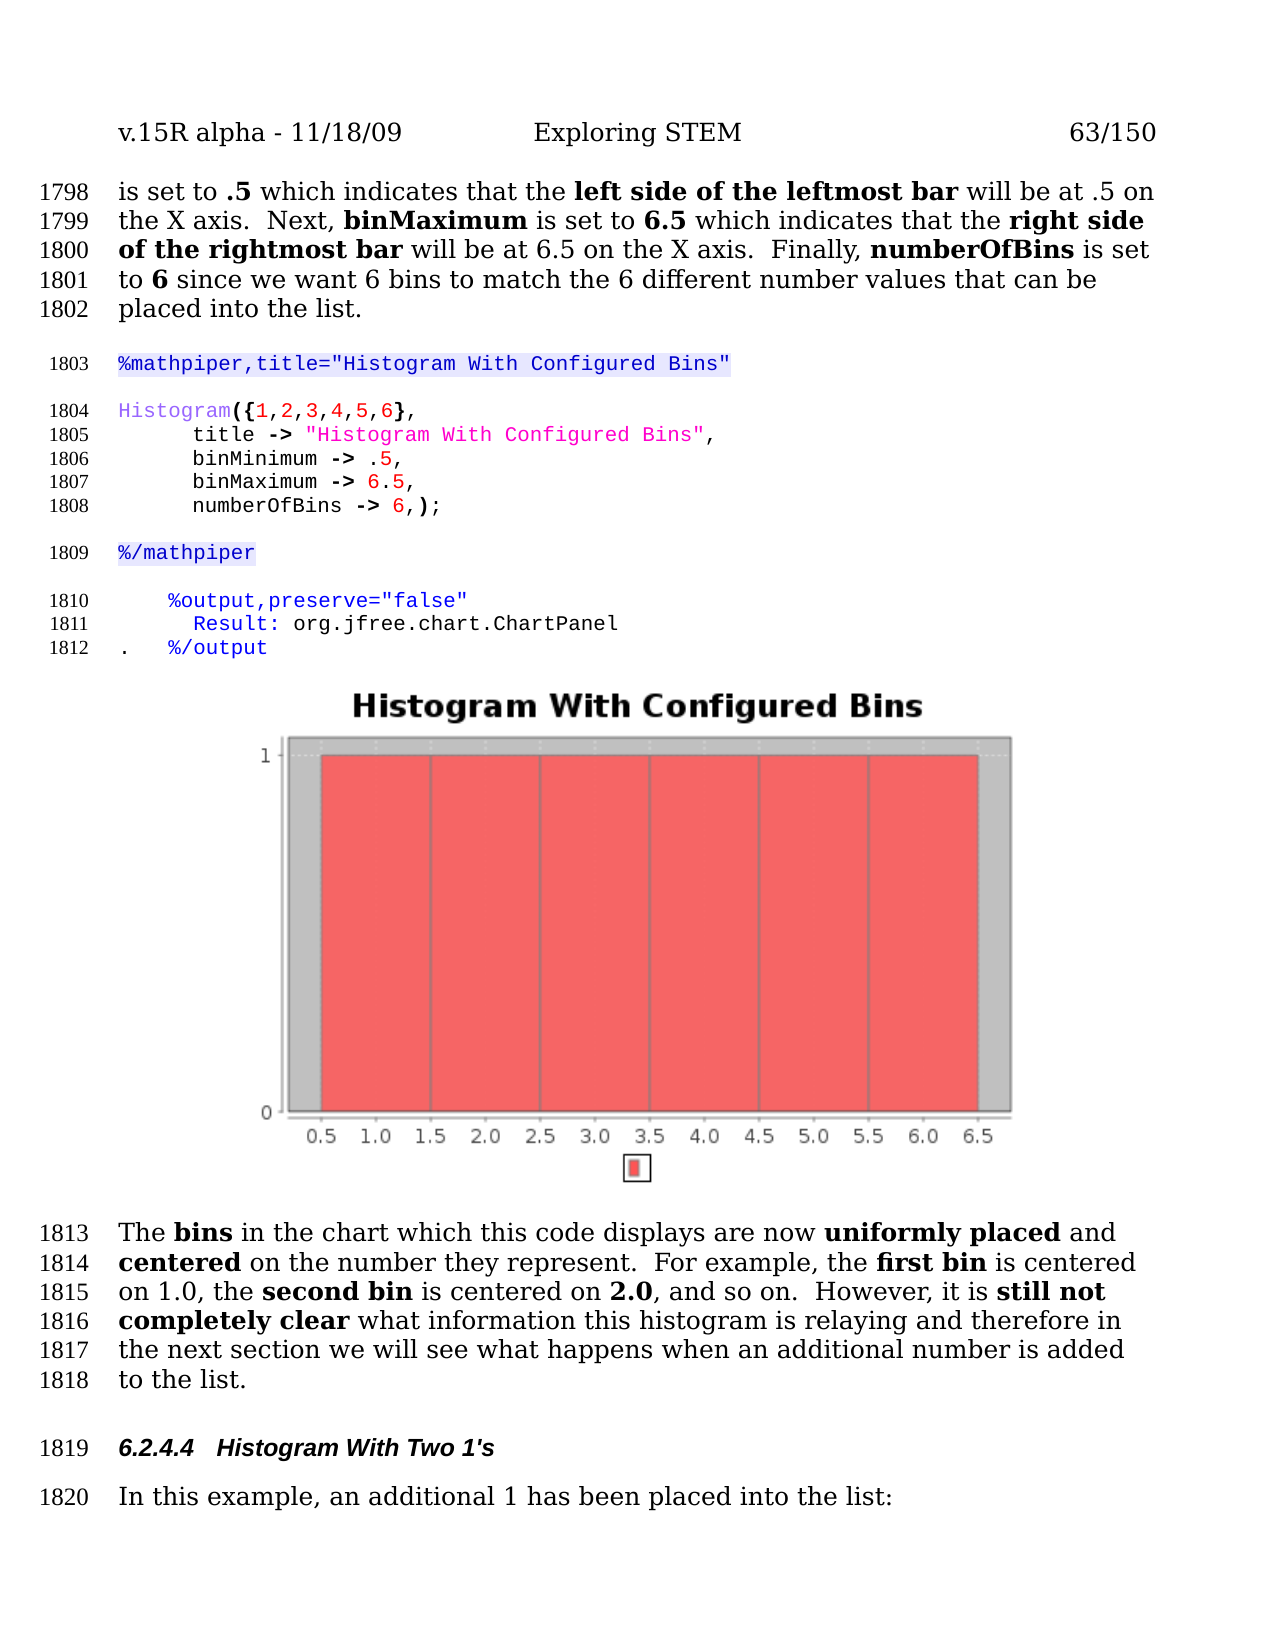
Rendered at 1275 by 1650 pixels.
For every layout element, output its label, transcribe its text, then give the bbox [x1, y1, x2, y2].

text %mathpiper,title="Histogram With Configured Bins" [118, 353, 1157, 377]
subtitle Histogram With Two 1's [118, 1433, 1157, 1462]
text binMaximum -> 6.5, [118, 471, 1157, 495]
text In this example, an additional 1 has been placed into the list: [118, 1483, 1157, 1512]
text numberOfBins -> 6,); [118, 495, 1157, 519]
picture [245, 686, 1030, 1184]
text %/mathpiper [118, 542, 1157, 566]
text Histogram({1,2,3,4,5,6}, [118, 400, 1157, 424]
text %output,preserve="false" [118, 589, 1157, 613]
text Result: org.jfree.chart.ChartPanel [118, 613, 1157, 637]
text . %/output [118, 637, 1157, 661]
text is set to .5 which indicates that the left side of the leftmost bar will be at .5 on the X axis. Next, binMaximum is set to 6.5 which indicates that the right side of the rightmost bar will be at 6.5 on the X axis. Finally, numberOfBins is set to 6 since we want 6 bins to match the 6 different number values that can be placed into the list. [118, 177, 1157, 323]
text binMinimum -> .5, [118, 448, 1157, 471]
text title -> "Histogram With Configured Bins", [118, 424, 1157, 448]
text The bins in the chart which this code displays are now uniformly placed and centered on the number they represent. For example, the first bin is centered on 1.0, the second bin is centered on 2.0, and so on. However, it is still not completely clear what information this histogram is relaying and therefore in the next section we will see what happens when an additional number is added to the list. [118, 1218, 1157, 1394]
